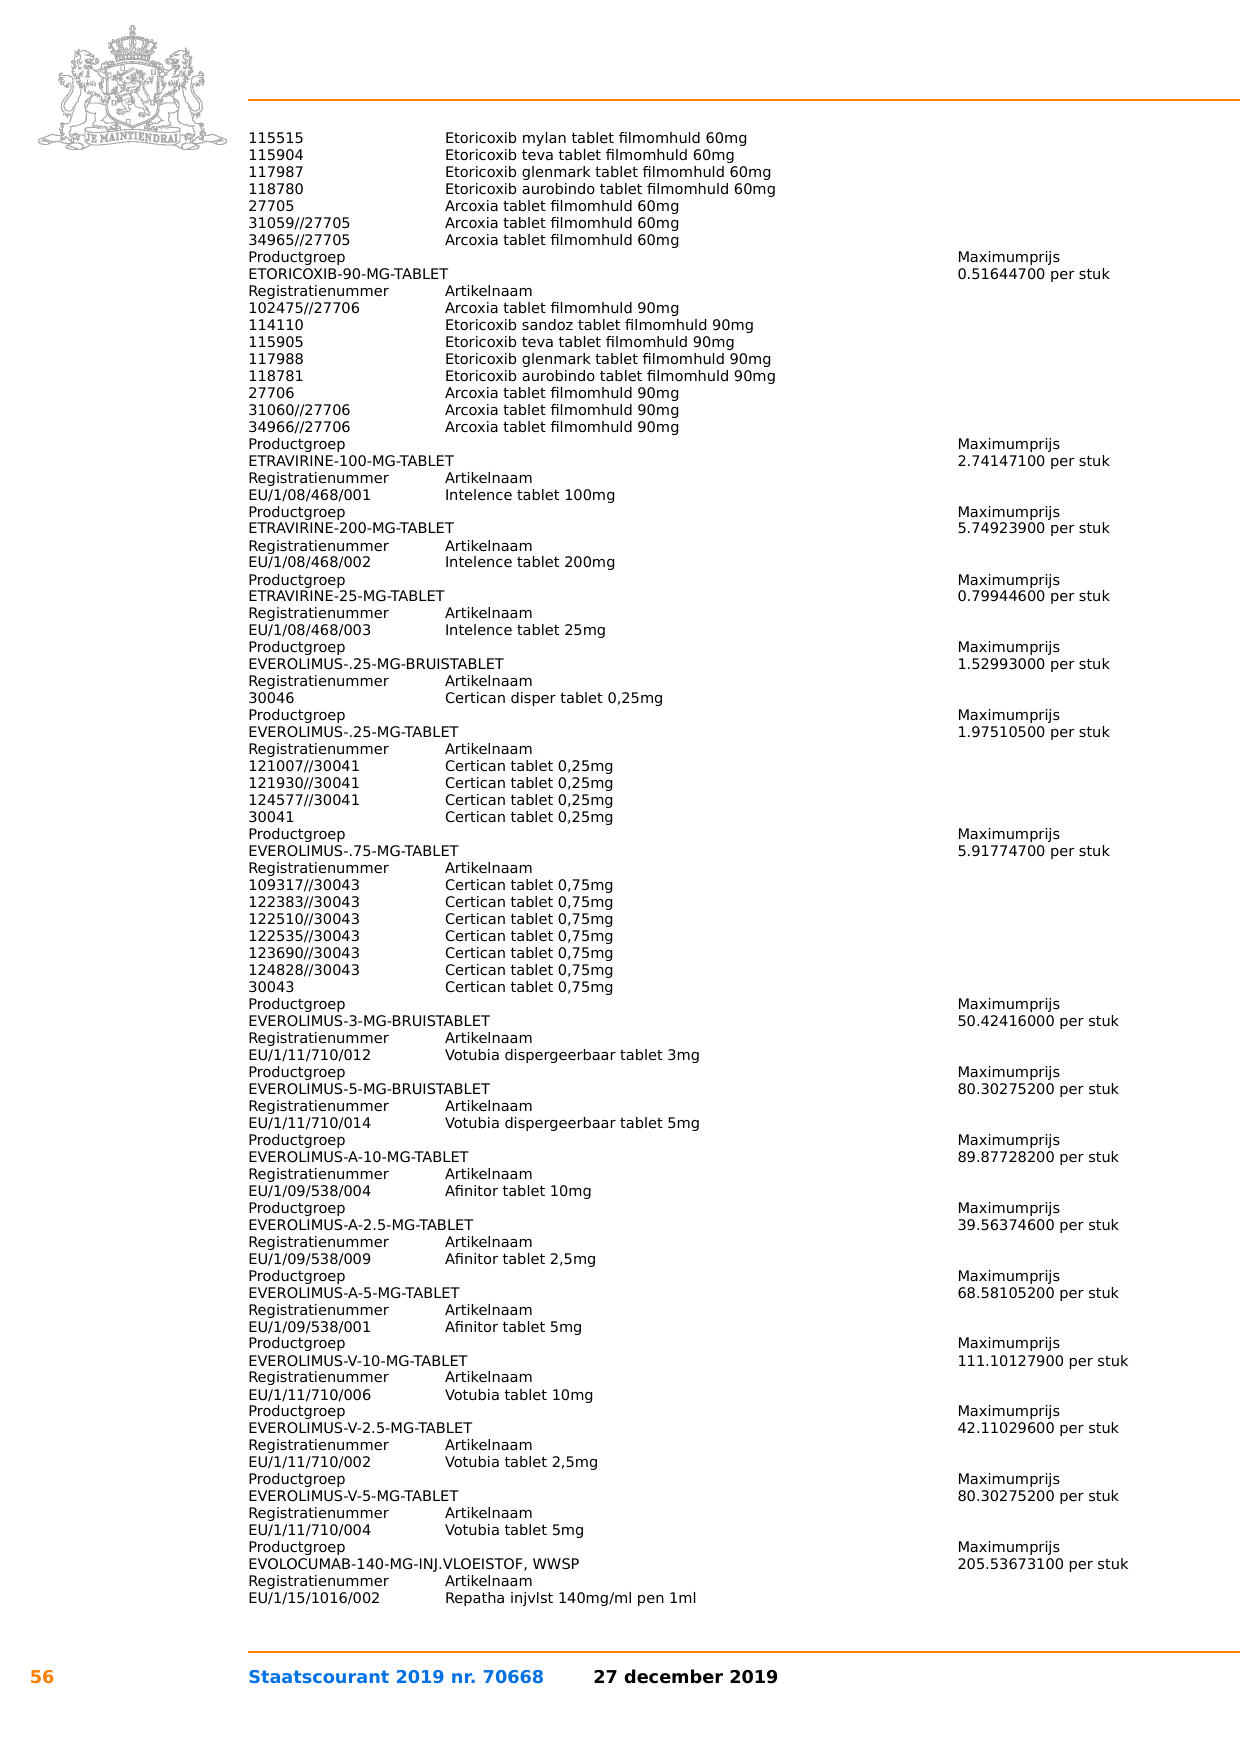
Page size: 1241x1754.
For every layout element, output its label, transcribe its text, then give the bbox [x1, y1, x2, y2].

table_cell Artikelnaam [439, 1098, 951, 1115]
table_cell [439, 249, 951, 266]
table_cell EU/1/11/710/012 [248, 1047, 439, 1064]
table_cell [951, 741, 1163, 758]
table_cell Intelence tablet 25mg [439, 622, 951, 639]
table_cell [439, 1403, 951, 1420]
table_cell 122510//30043 [248, 911, 439, 928]
table_cell Maximumprijs [951, 639, 1163, 656]
table_cell [951, 130, 1163, 147]
table_cell EVEROLIMUS-.75-MG-TABLET [248, 843, 951, 860]
table_cell [951, 690, 1163, 707]
table_cell 80.30275200 per stuk [951, 1488, 1163, 1505]
table_cell Maximumprijs [951, 1132, 1163, 1149]
table_cell Artikelnaam [439, 283, 951, 300]
table_cell ETORICOXIB-90-MG-TABLET [248, 266, 951, 283]
table_cell Artikelnaam [439, 741, 951, 758]
table_cell 34966//27706 [248, 419, 439, 436]
table_cell Productgroep [248, 249, 439, 266]
table_cell [439, 1335, 951, 1352]
table_cell 118780 [248, 181, 439, 198]
table_cell [951, 181, 1163, 198]
table_cell [951, 283, 1163, 300]
table_cell [951, 1047, 1163, 1064]
table_cell [439, 1471, 951, 1488]
table_cell Afinitor tablet 5mg [439, 1319, 951, 1335]
table_cell [951, 1115, 1163, 1132]
table_cell Productgroep [248, 1064, 439, 1081]
table_cell [951, 164, 1163, 181]
table_cell Certican tablet 0,25mg [439, 809, 951, 826]
table_cell Maximumprijs [951, 1539, 1163, 1556]
table_cell 115905 [248, 334, 439, 351]
table_cell Certican tablet 0,75mg [439, 894, 951, 911]
table_cell Productgroep [248, 1403, 439, 1420]
table_cell [951, 1386, 1163, 1403]
table_cell Artikelnaam [439, 1166, 951, 1183]
table_cell 80.30275200 per stuk [951, 1081, 1163, 1098]
table_cell [951, 1522, 1163, 1539]
table_cell Arcoxia tablet filmomhuld 60mg [439, 198, 951, 215]
table_cell EU/1/08/468/003 [248, 622, 439, 639]
table_cell Etoricoxib glenmark tablet filmomhuld 60mg [439, 164, 951, 181]
table_cell [439, 1539, 951, 1556]
table_cell [951, 1301, 1163, 1318]
table_cell Maximumprijs [951, 826, 1163, 843]
table_cell [951, 1319, 1163, 1335]
table_cell Certican tablet 0,25mg [439, 775, 951, 792]
table_cell Artikelnaam [439, 1030, 951, 1047]
table_cell 121007//30041 [248, 758, 439, 775]
table_cell [951, 1234, 1163, 1251]
table_cell [951, 1505, 1163, 1522]
table_cell [951, 758, 1163, 775]
table_cell Certican tablet 0,75mg [439, 928, 951, 945]
table_cell 114110 [248, 317, 439, 334]
table_cell [951, 215, 1163, 232]
table_cell EU/1/09/538/001 [248, 1319, 439, 1335]
table_cell 121930//30041 [248, 775, 439, 792]
table_cell Registratienummer [248, 605, 439, 622]
table_cell 34965//27705 [248, 232, 439, 249]
table_cell [439, 504, 951, 520]
table_cell 111.10127900 per stuk [951, 1353, 1163, 1369]
table_cell [439, 826, 951, 843]
table_cell [951, 300, 1163, 317]
table_cell [951, 198, 1163, 215]
table_cell EU/1/11/710/002 [248, 1454, 439, 1471]
table_cell [951, 317, 1163, 334]
table_cell Votubia tablet 5mg [439, 1522, 951, 1539]
table_cell EVEROLIMUS-.25-MG-TABLET [248, 724, 951, 741]
table_cell [951, 554, 1163, 571]
table_cell EVEROLIMUS-V-10-MG-TABLET [248, 1353, 951, 1369]
table_cell 31059//27705 [248, 215, 439, 232]
table_cell Artikelnaam [439, 860, 951, 877]
table_cell EU/1/08/468/002 [248, 554, 439, 571]
table_cell ETRAVIRINE-100-MG-TABLET [248, 453, 951, 469]
table_cell [951, 486, 1163, 503]
table_cell Artikelnaam [439, 1369, 951, 1386]
table_cell Certican tablet 0,25mg [439, 792, 951, 809]
table_cell 122383//30043 [248, 894, 439, 911]
table_cell 2.74147100 per stuk [951, 453, 1163, 469]
table_cell Productgroep [248, 1335, 439, 1352]
table_cell 118781 [248, 368, 439, 384]
table_cell EVEROLIMUS-.25-MG-BRUISTABLET [248, 656, 951, 673]
table_cell Maximumprijs [951, 1403, 1163, 1420]
table_cell Productgroep [248, 571, 439, 588]
table_cell [951, 962, 1163, 979]
table_cell [951, 894, 1163, 911]
table_cell 205.53673100 per stuk [951, 1556, 1163, 1573]
table_cell Productgroep [248, 1268, 439, 1284]
table_cell [439, 1268, 951, 1284]
table_cell 27705 [248, 198, 439, 215]
table_cell Certican tablet 0,75mg [439, 979, 951, 996]
table_cell [951, 538, 1163, 554]
table_cell [951, 605, 1163, 622]
table_cell [951, 1030, 1163, 1047]
table_cell 0.79944600 per stuk [951, 588, 1163, 605]
table_cell Afinitor tablet 2,5mg [439, 1251, 951, 1267]
table_cell Etoricoxib teva tablet filmomhuld 60mg [439, 147, 951, 164]
table_cell Maximumprijs [951, 707, 1163, 724]
table_cell Registratienummer [248, 1166, 439, 1183]
table_cell 115515 [248, 130, 439, 147]
table_cell Registratienummer [248, 1098, 439, 1115]
table_cell Arcoxia tablet filmomhuld 90mg [439, 402, 951, 418]
table_cell EU/1/11/710/004 [248, 1522, 439, 1539]
table_cell 30041 [248, 809, 439, 826]
table_cell 117987 [248, 164, 439, 181]
table_cell [951, 470, 1163, 486]
table_cell [951, 775, 1163, 792]
table_cell EU/1/11/710/014 [248, 1115, 439, 1132]
table_cell Maximumprijs [951, 1471, 1163, 1488]
table_cell EU/1/09/538/004 [248, 1183, 439, 1199]
table_cell 89.87728200 per stuk [951, 1149, 1163, 1166]
table_cell Maximumprijs [951, 571, 1163, 588]
table_cell 124577//30041 [248, 792, 439, 809]
table_cell Productgroep [248, 504, 439, 520]
table_cell [951, 334, 1163, 351]
table_cell [951, 368, 1163, 384]
table_cell EVEROLIMUS-V-2.5-MG-TABLET [248, 1420, 951, 1437]
table_cell Artikelnaam [439, 673, 951, 690]
table_cell [439, 1200, 951, 1217]
table_cell Productgroep [248, 639, 439, 656]
table_cell EU/1/08/468/001 [248, 486, 439, 503]
table_cell [439, 1132, 951, 1149]
table_cell Artikelnaam [439, 1437, 951, 1454]
table_cell [439, 436, 951, 452]
table_cell Artikelnaam [439, 1234, 951, 1251]
table_cell [951, 809, 1163, 826]
table_cell Certican tablet 0,75mg [439, 962, 951, 979]
table_cell EVEROLIMUS-A-2.5-MG-TABLET [248, 1217, 951, 1233]
table_cell 39.56374600 per stuk [951, 1217, 1163, 1233]
table_cell Productgroep [248, 436, 439, 452]
table_cell [439, 1064, 951, 1081]
table_cell 115904 [248, 147, 439, 164]
table_cell Registratienummer [248, 1437, 439, 1454]
table_cell [951, 673, 1163, 690]
table_cell 30043 [248, 979, 439, 996]
table_cell Registratienummer [248, 741, 439, 758]
table_cell Registratienummer [248, 1369, 439, 1386]
table_cell Maximumprijs [951, 436, 1163, 452]
table_cell 117988 [248, 351, 439, 368]
table_cell Registratienummer [248, 860, 439, 877]
table_cell [439, 707, 951, 724]
table_cell [951, 147, 1163, 164]
table_cell 1.52993000 per stuk [951, 656, 1163, 673]
table_cell Registratienummer [248, 283, 439, 300]
table_cell [439, 639, 951, 656]
table_cell EVEROLIMUS-3-MG-BRUISTABLET [248, 1013, 951, 1030]
table_cell [951, 232, 1163, 249]
table_cell [951, 1454, 1163, 1471]
table_cell ETRAVIRINE-200-MG-TABLET [248, 520, 951, 537]
table_cell 27706 [248, 385, 439, 402]
table_cell Artikelnaam [439, 538, 951, 554]
table_cell [951, 351, 1163, 368]
table_cell [951, 911, 1163, 928]
table_cell [439, 996, 951, 1013]
table_cell EVEROLIMUS-A-10-MG-TABLET [248, 1149, 951, 1166]
table_cell [951, 1573, 1163, 1590]
table_cell Intelence tablet 200mg [439, 554, 951, 571]
table_cell [951, 1098, 1163, 1115]
table_cell Productgroep [248, 826, 439, 843]
table_cell 124828//30043 [248, 962, 439, 979]
table_cell 30046 [248, 690, 439, 707]
table_cell Certican tablet 0,75mg [439, 911, 951, 928]
table_cell Votubia tablet 2,5mg [439, 1454, 951, 1471]
table_cell Productgroep [248, 1200, 439, 1217]
table_cell Arcoxia tablet filmomhuld 60mg [439, 215, 951, 232]
table_cell Productgroep [248, 1539, 439, 1556]
table_cell [951, 1437, 1163, 1454]
table_cell [951, 792, 1163, 809]
table_cell [951, 402, 1163, 418]
table_cell ETRAVIRINE-25-MG-TABLET [248, 588, 951, 605]
table_cell Maximumprijs [951, 1064, 1163, 1081]
table_cell Repatha injvlst 140mg/ml pen 1ml [439, 1590, 951, 1607]
table_cell [951, 1369, 1163, 1386]
table_cell [951, 385, 1163, 402]
table_cell Registratienummer [248, 1234, 439, 1251]
table_cell [951, 1590, 1163, 1607]
table_cell [951, 979, 1163, 996]
table_cell Artikelnaam [439, 1505, 951, 1522]
table_cell Arcoxia tablet filmomhuld 90mg [439, 385, 951, 402]
table_cell [951, 622, 1163, 639]
table_cell 109317//30043 [248, 877, 439, 894]
table_cell Certican tablet 0,25mg [439, 758, 951, 775]
table_cell [439, 571, 951, 588]
table_cell 1.97510500 per stuk [951, 724, 1163, 741]
table_cell 123690//30043 [248, 945, 439, 962]
table_cell Votubia dispergeerbaar tablet 3mg [439, 1047, 951, 1064]
table_cell EVEROLIMUS-V-5-MG-TABLET [248, 1488, 951, 1505]
table_cell [951, 1166, 1163, 1183]
table_cell Arcoxia tablet filmomhuld 90mg [439, 419, 951, 436]
table_cell [951, 1183, 1163, 1199]
table_cell Productgroep [248, 1471, 439, 1488]
table_cell Registratienummer [248, 538, 439, 554]
table_cell 0.51644700 per stuk [951, 266, 1163, 283]
table_cell Registratienummer [248, 1030, 439, 1047]
table_cell EVEROLIMUS-5-MG-BRUISTABLET [248, 1081, 951, 1098]
table_cell Arcoxia tablet filmomhuld 90mg [439, 300, 951, 317]
table_cell Etoricoxib aurobindo tablet filmomhuld 60mg [439, 181, 951, 198]
table_cell Etoricoxib glenmark tablet filmomhuld 90mg [439, 351, 951, 368]
table_cell EU/1/15/1016/002 [248, 1590, 439, 1607]
table_cell Productgroep [248, 1132, 439, 1149]
table_cell Arcoxia tablet filmomhuld 60mg [439, 232, 951, 249]
table_cell Votubia dispergeerbaar tablet 5mg [439, 1115, 951, 1132]
table_cell Maximumprijs [951, 1268, 1163, 1284]
table_cell Afinitor tablet 10mg [439, 1183, 951, 1199]
table_cell 5.74923900 per stuk [951, 520, 1163, 537]
table_cell Certican disper tablet 0,25mg [439, 690, 951, 707]
table_cell Artikelnaam [439, 1301, 951, 1318]
table_cell Maximumprijs [951, 1200, 1163, 1217]
table_cell Registratienummer [248, 470, 439, 486]
table_cell 102475//27706 [248, 300, 439, 317]
table_cell Registratienummer [248, 1301, 439, 1318]
table_cell 42.11029600 per stuk [951, 1420, 1163, 1437]
table_cell Etoricoxib aurobindo tablet filmomhuld 90mg [439, 368, 951, 384]
table_cell 31060//27706 [248, 402, 439, 418]
table_cell Intelence tablet 100mg [439, 486, 951, 503]
table_cell Artikelnaam [439, 605, 951, 622]
table_cell 122535//30043 [248, 928, 439, 945]
table_cell EVEROLIMUS-A-5-MG-TABLET [248, 1285, 951, 1301]
table_cell 50.42416000 per stuk [951, 1013, 1163, 1030]
table_cell [951, 928, 1163, 945]
table_cell Registratienummer [248, 1573, 439, 1590]
table_cell Artikelnaam [439, 1573, 951, 1590]
table_cell [951, 1251, 1163, 1267]
table_cell Maximumprijs [951, 249, 1163, 266]
table_cell EVOLOCUMAB-140-MG-INJ.VLOEISTOF, WWSP [248, 1556, 951, 1573]
picture [38, 25, 227, 150]
table_cell Maximumprijs [951, 1335, 1163, 1352]
table_cell Maximumprijs [951, 504, 1163, 520]
table_cell Productgroep [248, 996, 439, 1013]
table_cell Etoricoxib mylan tablet filmomhuld 60mg [439, 130, 951, 147]
table_cell Certican tablet 0,75mg [439, 945, 951, 962]
table_cell Votubia tablet 10mg [439, 1386, 951, 1403]
table_cell 5.91774700 per stuk [951, 843, 1163, 860]
table_cell [951, 945, 1163, 962]
table_cell Certican tablet 0,75mg [439, 877, 951, 894]
table_cell Registratienummer [248, 1505, 439, 1522]
table_cell Etoricoxib sandoz tablet filmomhuld 90mg [439, 317, 951, 334]
table_cell EU/1/09/538/009 [248, 1251, 439, 1267]
table_cell Artikelnaam [439, 470, 951, 486]
table_cell EU/1/11/710/006 [248, 1386, 439, 1403]
table_cell [951, 860, 1163, 877]
table_cell Registratienummer [248, 673, 439, 690]
table_cell 68.58105200 per stuk [951, 1285, 1163, 1301]
table_cell [951, 877, 1163, 894]
table_cell Maximumprijs [951, 996, 1163, 1013]
table_cell Etoricoxib teva tablet filmomhuld 90mg [439, 334, 951, 351]
table_cell Productgroep [248, 707, 439, 724]
table_cell [951, 419, 1163, 436]
